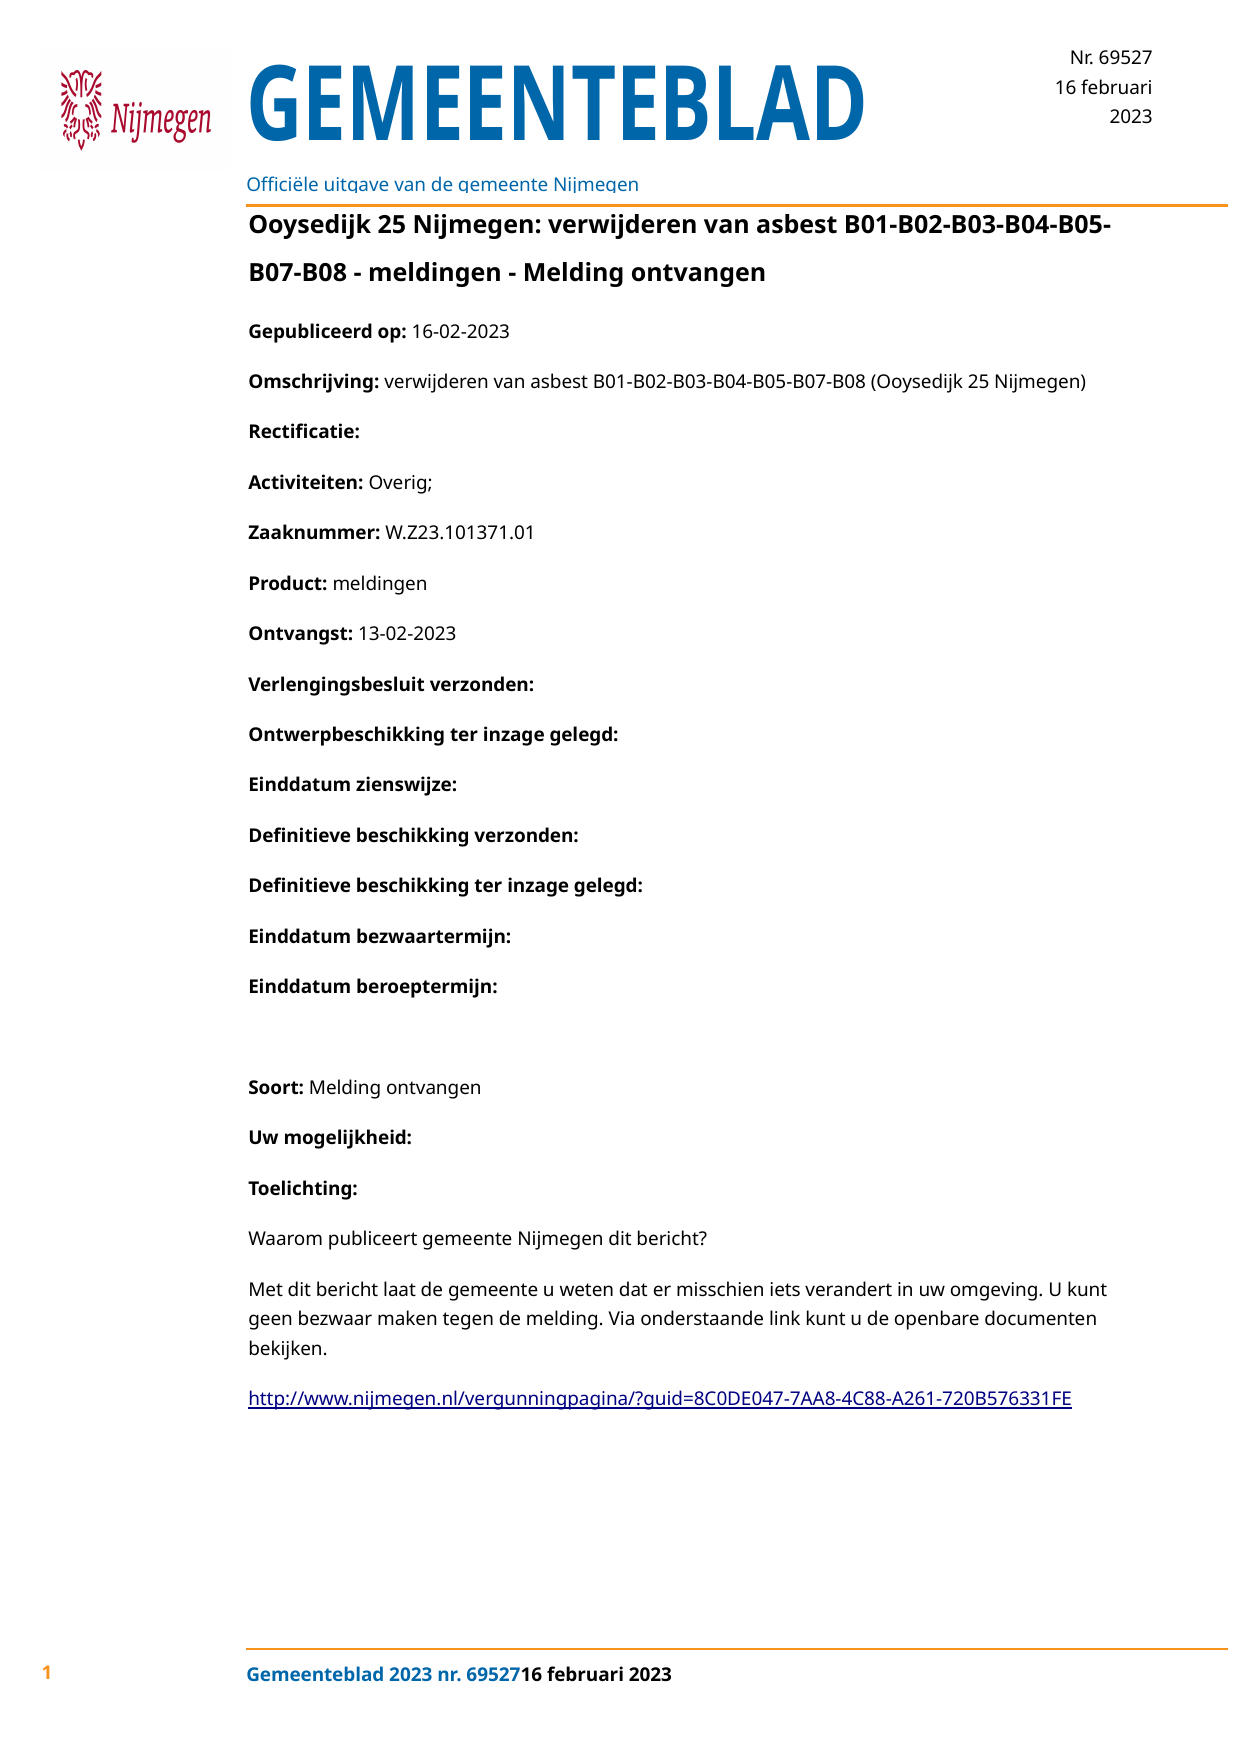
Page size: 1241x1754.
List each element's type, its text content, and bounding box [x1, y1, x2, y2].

text Ontwerpbeschikking ter inzage gelegd: [248, 721, 1152, 747]
text Soort: Melding ontvangen [248, 1074, 1152, 1100]
text Einddatum beroeptermijn: [248, 973, 1152, 999]
text Toelichting: [248, 1175, 1152, 1201]
text Zaaknummer: W.Z23.101371.01 [248, 519, 1152, 545]
text Product: meldingen [248, 570, 1152, 596]
text Ontvangst: 13-02-2023 [248, 620, 1152, 646]
text Definitieve beschikking verzonden: [248, 822, 1152, 848]
text Met dit bericht laat de gemeente u weten dat er misschien iets verandert in uw omgeving. U kunt geen bezwaar maken tegen de melding. Via onderstaande link kunt u de openbare documenten bekijken. [248, 1276, 1152, 1361]
text Omschrijving: verwijderen van asbest B01-B02-B03-B04-B05-B07-B08 (Ooysedijk 25 Nijmegen) [248, 368, 1152, 394]
text Verlengingsbesluit verzonden: [248, 671, 1152, 697]
text Waarom publiceert gemeente Nijmegen dit bericht? [248, 1225, 1152, 1251]
text Definitieve beschikking ter inzage gelegd: [248, 872, 1152, 898]
text Einddatum zienswijze: [248, 772, 1152, 797]
text Gepubliceerd op: 16-02-2023 [248, 318, 1152, 344]
picture [41, 47, 231, 172]
text http://www.nijmegen.nl/vergunningpagina/?guid=8C0DE047-7AA8-4C88-A261-720B576331FE [248, 1385, 1152, 1411]
text Activiteiten: Overig; [248, 469, 1152, 495]
text Uw mogelijkheid: [248, 1124, 1152, 1150]
text Einddatum bezwaartermijn: [248, 923, 1152, 949]
text Ooysedijk 25 Nijmegen: verwijderen van asbest B01-B02-B03-B04-B05-B07-B08 - meldingen - Melding ontvangen [248, 207, 1152, 288]
text Rectificatie: [248, 419, 1152, 444]
